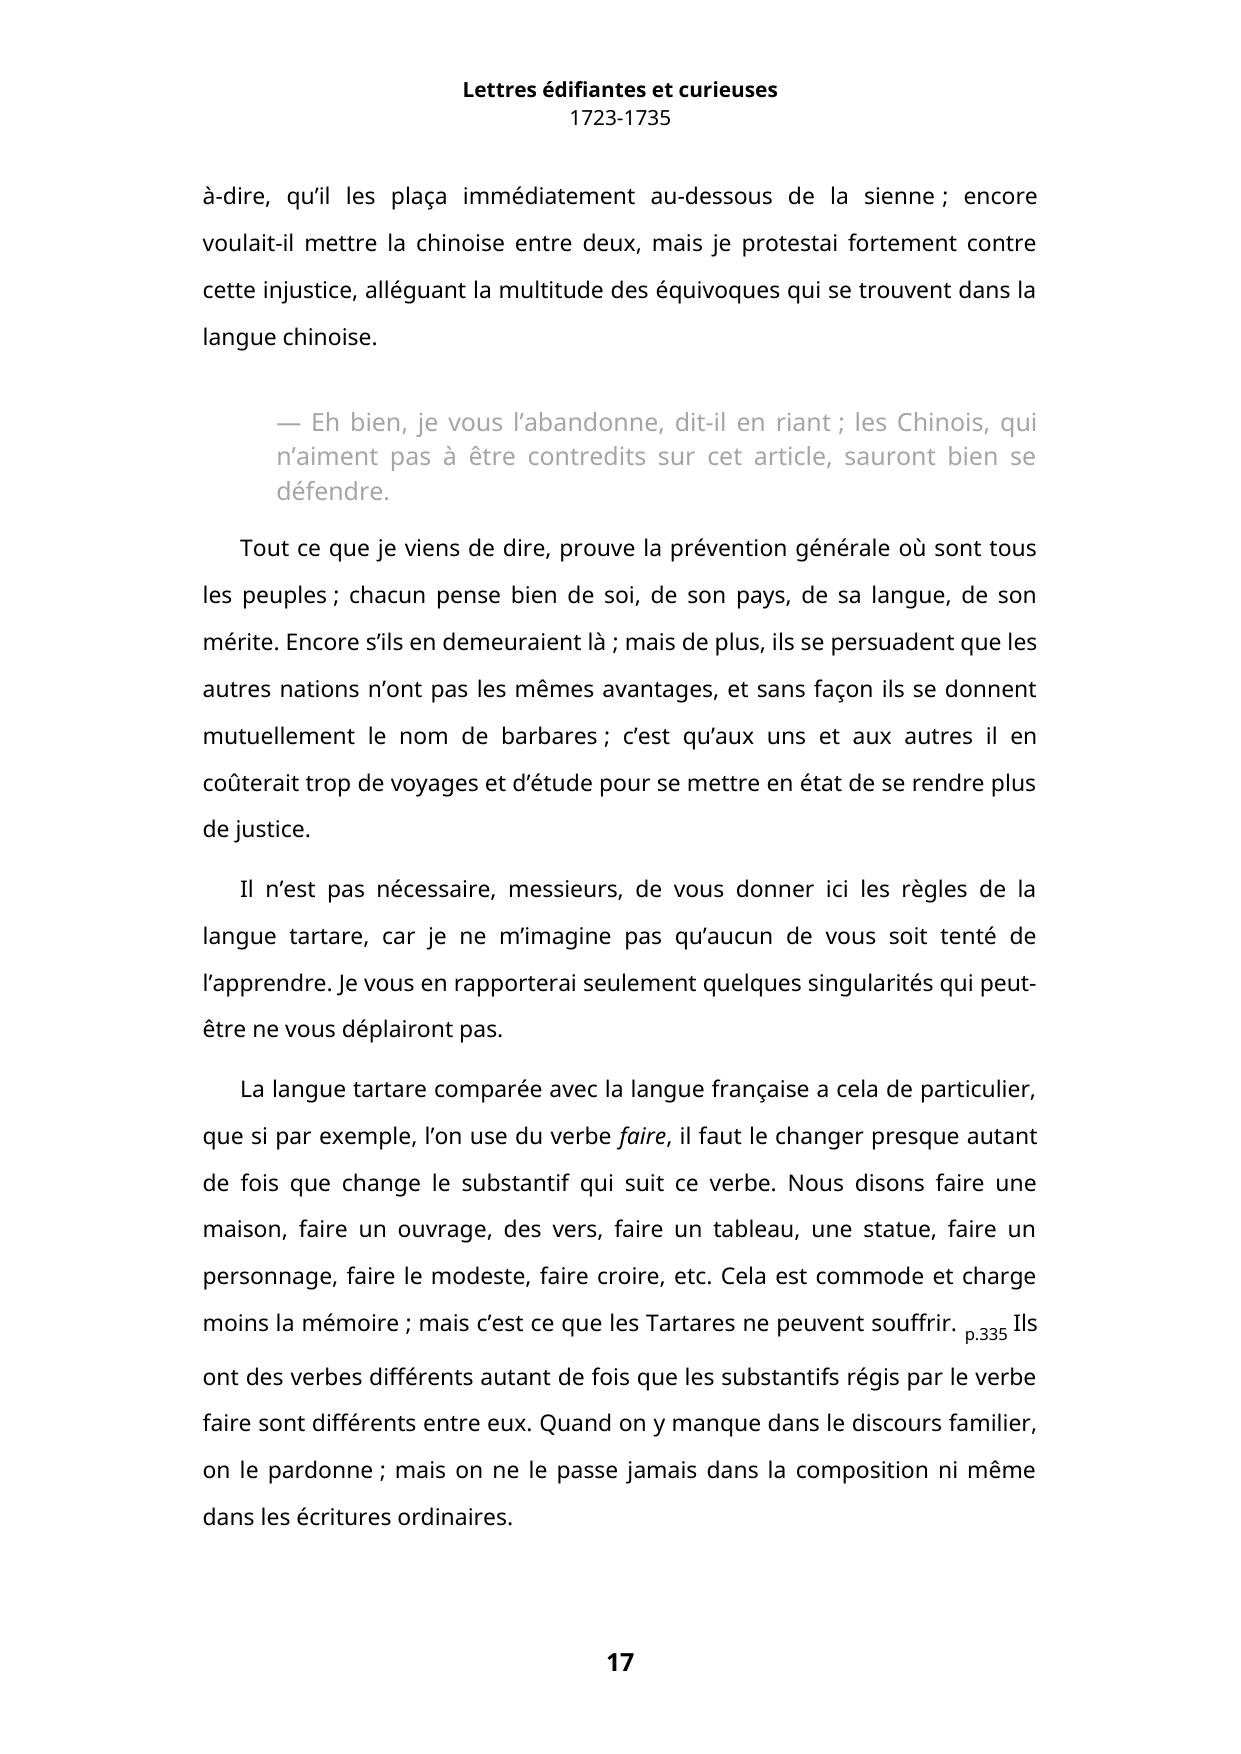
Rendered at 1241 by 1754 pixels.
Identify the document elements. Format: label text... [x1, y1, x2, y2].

text à-dire, qu’il les plaça immédiatement au-dessous de la sienne ; encore voulait-il mettre la chinoise entre deux, mais je protestai fortement contre cette injustice, alléguant la multitude des équivoques qui se trouvent dans la langue chinoise. [202, 180, 1038, 352]
text — Eh bien, je vous l’abandonne, dit-il en riant ; les Chinois, qui n’aiment pas à être contredits sur cet article, sauront bien se défendre. [276, 405, 1038, 507]
text La langue tartare comparée avec la langue française a cela de particulier, que si par exemple, l’on use du verbe faire, il faut le changer presque autant de fois que change le substantif qui suit ce verbe. Nous disons faire une maison, faire un ouvrage, des vers, faire un tableau, une statue, faire un personnage, faire le modeste, faire croire, etc. Cela est commode et charge moins la mémoire ; mais c’est ce que les Tartares ne peuvent souffrir. p.335 Ils ont des verbes différents autant de fois que les substantifs régis par le verbe faire sont différents entre eux. Quand on y manque dans le discours familier, on le pardonne ; mais on ne le passe jamais dans la composition ni même dans les écritures ordinaires. [202, 1073, 1038, 1532]
text Tout ce que je viens de dire, prouve la prévention générale où sont tous les peuples ; chacun pense bien de soi, de son pays, de sa langue, de son mérite. Encore s’ils en demeuraient là ; mais de plus, ils se persuadent que les autres nations n’ont pas les mêmes avantages, et sans façon ils se donnent mutuellement le nom de barbares ; c’est qu’aux uns et aux autres il en coûterait trop de voyages et d’étude pour se mettre en état de se rendre plus de justice. [202, 532, 1038, 845]
text Il n’est pas nécessaire, messieurs, de vous donner ici les règles de la langue tartare, car je ne m’imagine pas qu’aucun de vous soit tenté de l’apprendre. Je vous en rapporterai seulement quelques singularités qui peut-être ne vous déplairont pas. [202, 873, 1038, 1045]
